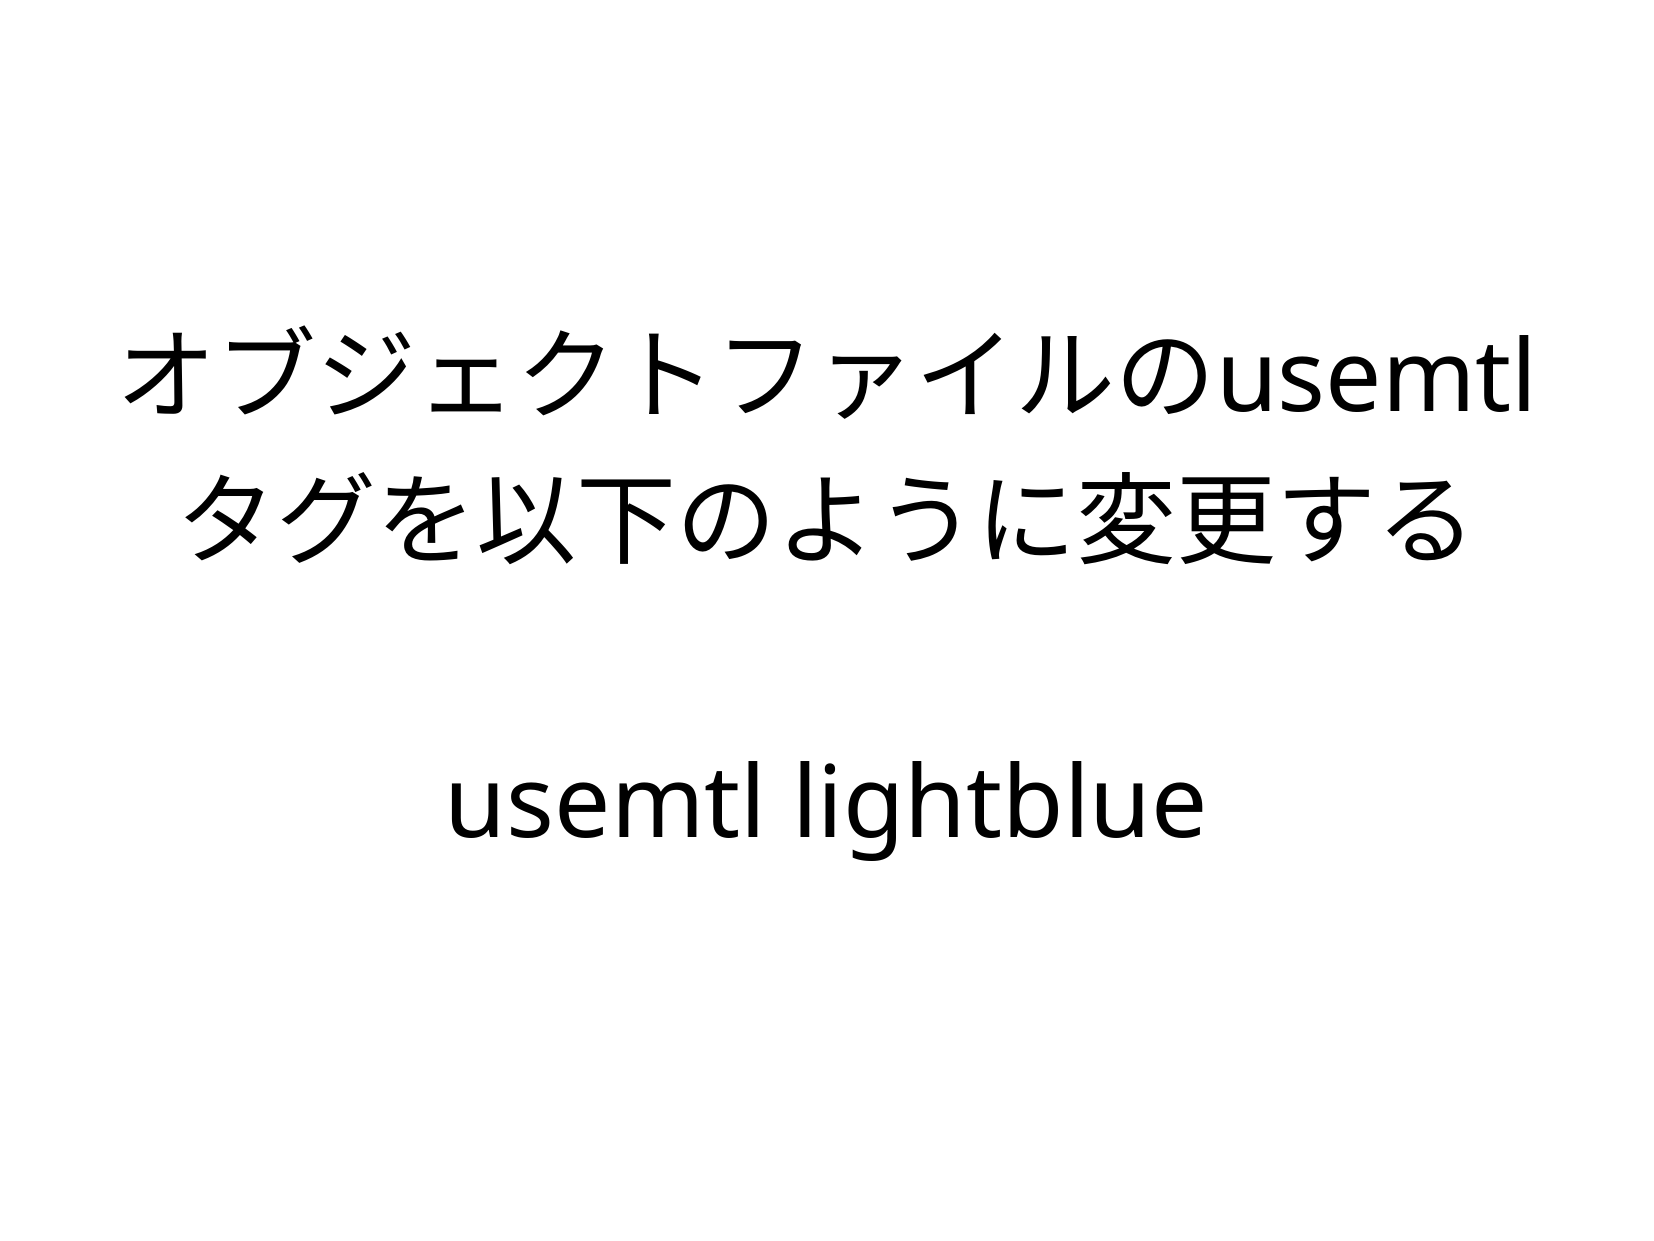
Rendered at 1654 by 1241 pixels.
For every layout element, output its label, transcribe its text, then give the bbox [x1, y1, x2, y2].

title オブジェクトファイルのusemtlタグを以下のように変更する usemtl lightblue [82, 276, 1571, 965]
